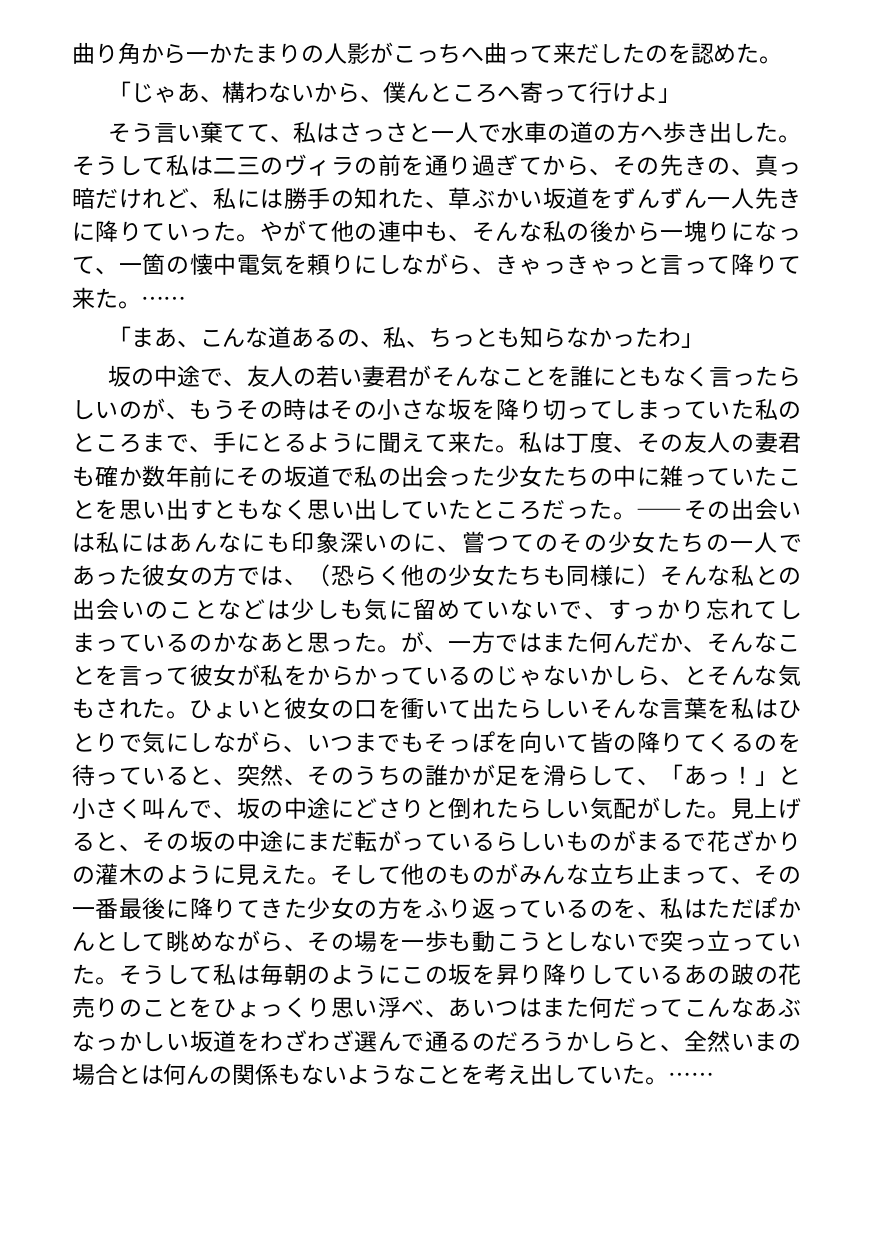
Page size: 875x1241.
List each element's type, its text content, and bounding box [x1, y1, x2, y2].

text 「じゃあ、構わないから、僕んところへ寄って行けよ」 [72, 75, 802, 108]
text 「まあ、こんな道あるの、私、ちっとも知らなかったわ」 [72, 320, 802, 353]
text 曲り角から一かたまりの人影がこっちへ曲って来だしたのを認めた。 [72, 36, 802, 69]
text そう言い棄てて、私はさっさと一人で水車の道の方へ歩き出した。そうして私は二三のヴィラの前を通り過ぎてから、その先きの、真っ暗だけれど、私には勝手の知れた、草ぶかい坂道をずんずん一人先きに降りていった。やがて他の連中も、そんな私の後から一塊りになって、一箇の懐中電気を頼りにしながら、きゃっきゃっと言って降りて来た。…… [72, 114, 802, 314]
text 坂の中途で、友人の若い妻君がそんなことを誰にともなく言ったらしいのが、もうその時はその小さな坂を降り切ってしまっていた私のところまで、手にとるように聞えて来た。私は丁度、その友人の妻君も確か数年前にその坂道で私の出会った少女たちの中に雑っていたことを思い出すともなく思い出していたところだった。――その出会いは私にはあんなにも印象深いのに、嘗つてのその少女たちの一人であった彼女の方では、（恐らく他の少女たちも同様に）そんな私との出会いのことなどは少しも気に留めていないで、すっかり忘れてしまっているのかなあと思った。が、一方ではまた何んだか、そんなことを言って彼女が私をからかっているのじゃないかしら、とそんな気もされた。ひょいと彼女の口を衝いて出たらしいそんな言葉を私はひとりで気にしながら、いつまでもそっぽを向いて皆の降りてくるのを待っていると、突然、そのうちの誰かが足を滑らして、「あっ！」と小さく叫んで、坂の中途にどさりと倒れたらしい気配がした。見上げると、その坂の中途にまだ転がっているらしいものがまるで花ざかりの灌木のように見えた。そして他のものがみんな立ち止まって、その一番最後に降りてきた少女の方をふり返っているのを、私はただぽかんとして眺めながら、その場を一歩も動こうとしないで突っ立っていた。そうして私は毎朝のようにこの坂を昇り降りしているあの跛の花売りのことをひょっくり思い浮べ、あいつはまた何だってこんなあぶなっかしい坂道をわざわざ選んで通るのだろうかしらと、全然いまの場合とは何んの関係もないようなことを考え出していた。…… [72, 359, 802, 1090]
